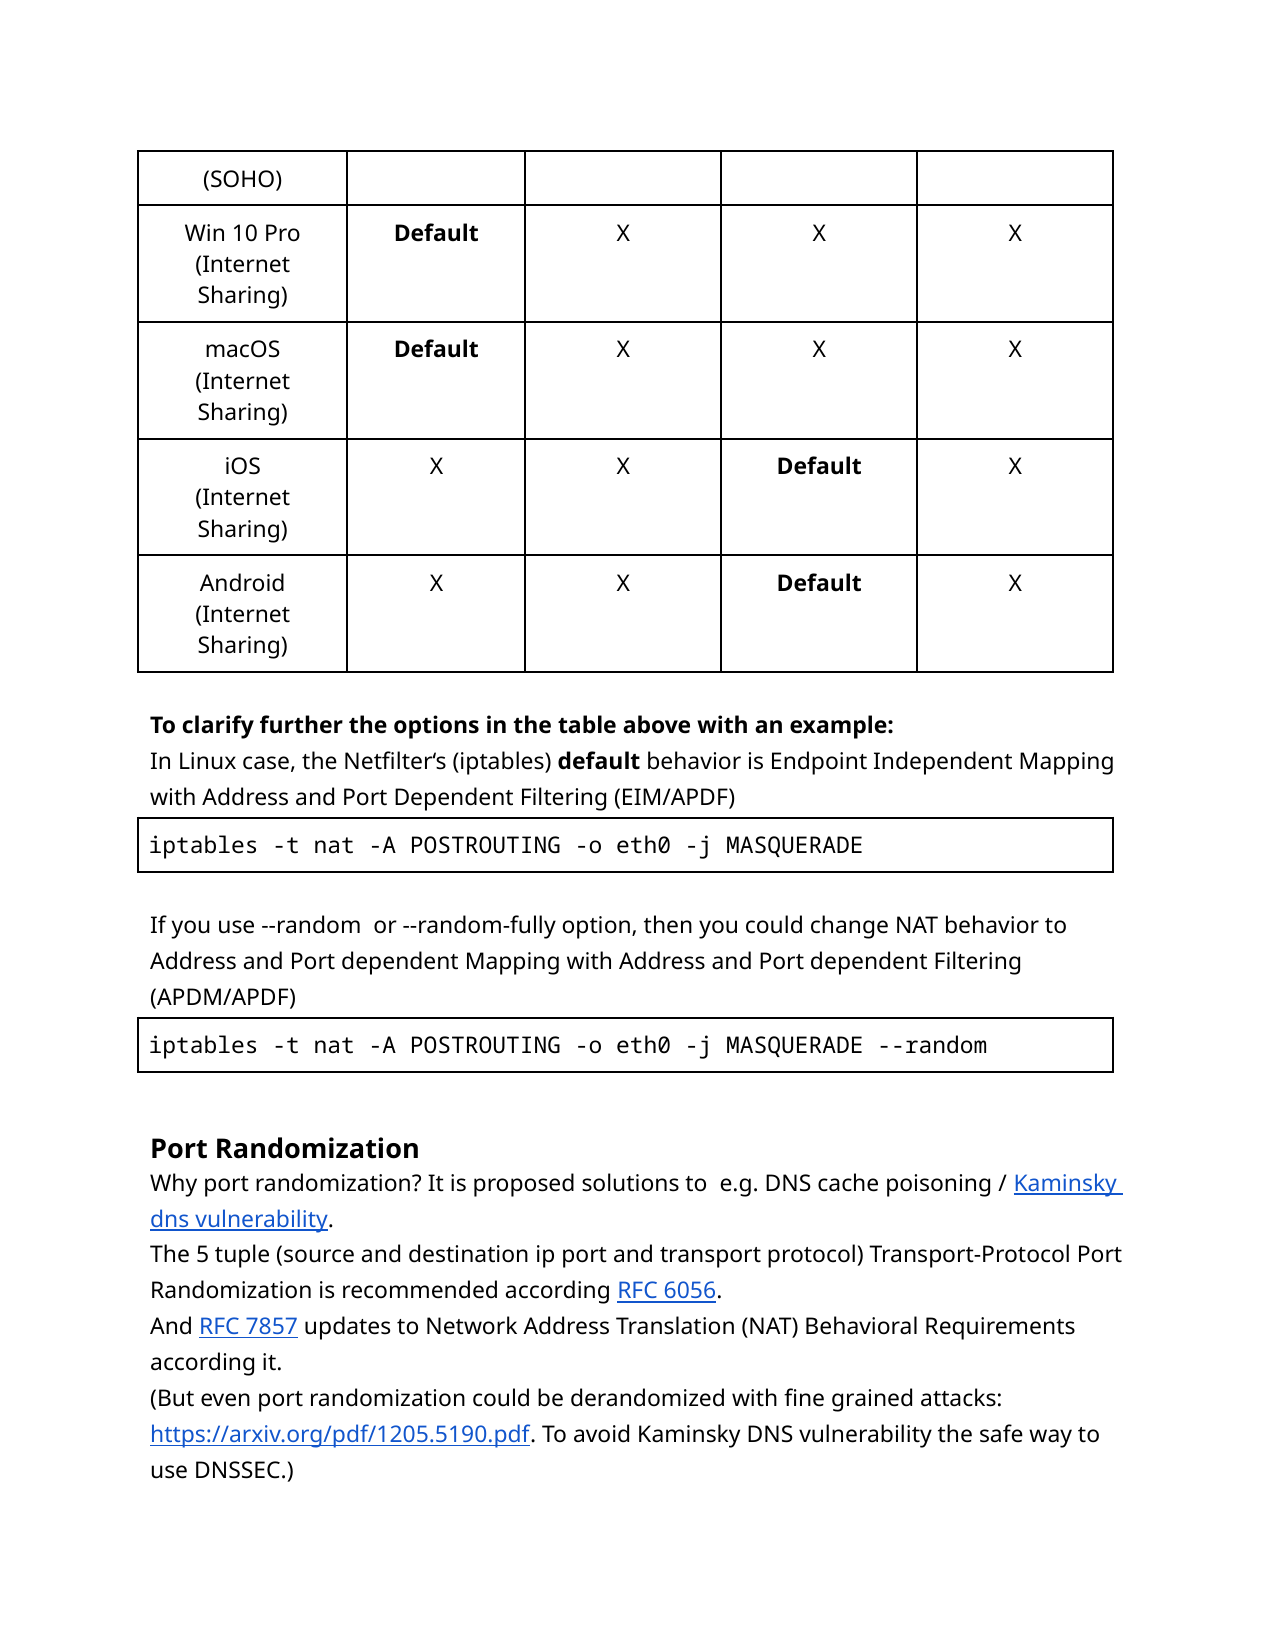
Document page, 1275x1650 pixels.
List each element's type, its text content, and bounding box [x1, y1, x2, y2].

table_cell X [722, 206, 916, 321]
text The 5 tuple (source and destination ip port and transport protocol) Transport-Protocol Port Randomization is recommended according RFC 6056. [150, 1238, 1125, 1306]
table_cell Default [348, 206, 524, 321]
text (But even port randomization could be derandomized with fine grained attacks: https://arxiv.org/pdf/1205.5190.pdf. To avoid Kaminsky DNS vulnerability the safe way to use DNSSEC.) [150, 1382, 1125, 1485]
text Why port randomization? It is proposed solutions to e.g. DNS cache poisoning / Kaminsky dns vulnerability. [150, 1167, 1125, 1234]
table_cell [918, 152, 1112, 204]
table_cell [526, 152, 720, 204]
table_cell X [722, 323, 916, 437]
table_cell X [526, 556, 720, 671]
table_cell X [348, 556, 524, 671]
table_cell Android (Internet Sharing) [139, 556, 346, 671]
table_cell X [918, 440, 1112, 554]
table_cell X [526, 206, 720, 321]
table_cell X [526, 440, 720, 554]
text To clarify further the options in the table above with an example: [150, 709, 1125, 740]
table_cell X [348, 440, 524, 554]
table_cell Default [722, 440, 916, 554]
table_cell X [918, 556, 1112, 671]
text In Linux case, the Netfilter‘s (iptables) default behavior is Endpoint Independent Mapping with Address and Port Dependent Filtering (EIM/APDF) [150, 745, 1125, 812]
table_cell iOS (Internet Sharing) [139, 440, 346, 554]
text If you use --random or --random-fully option, then you could change NAT behavior to Address and Port dependent Mapping with Address and Port dependent Filtering (APDM/APDF) [150, 909, 1125, 1012]
table_header iptables -t nat -A POSTROUTING -o eth0 -j MASQUERADE --random [139, 1019, 1112, 1071]
table_cell X [918, 323, 1112, 437]
table_cell X [918, 206, 1112, 321]
subtitle Port Randomization [150, 1130, 1125, 1167]
table_cell (SOHO) [139, 152, 346, 204]
text And RFC 7857 updates to Network Address Translation (NAT) Behavioral Requirements according it. [150, 1310, 1125, 1377]
table_cell [348, 152, 524, 204]
table_header iptables -t nat -A POSTROUTING -o eth0 -j MASQUERADE [139, 819, 1112, 871]
table_cell Default [348, 323, 524, 437]
table_cell Default [722, 556, 916, 671]
table_cell [722, 152, 916, 204]
table_cell Win 10 Pro (Internet Sharing) [139, 206, 346, 321]
table_cell X [526, 323, 720, 437]
table_cell macOS (Internet Sharing) [139, 323, 346, 437]
